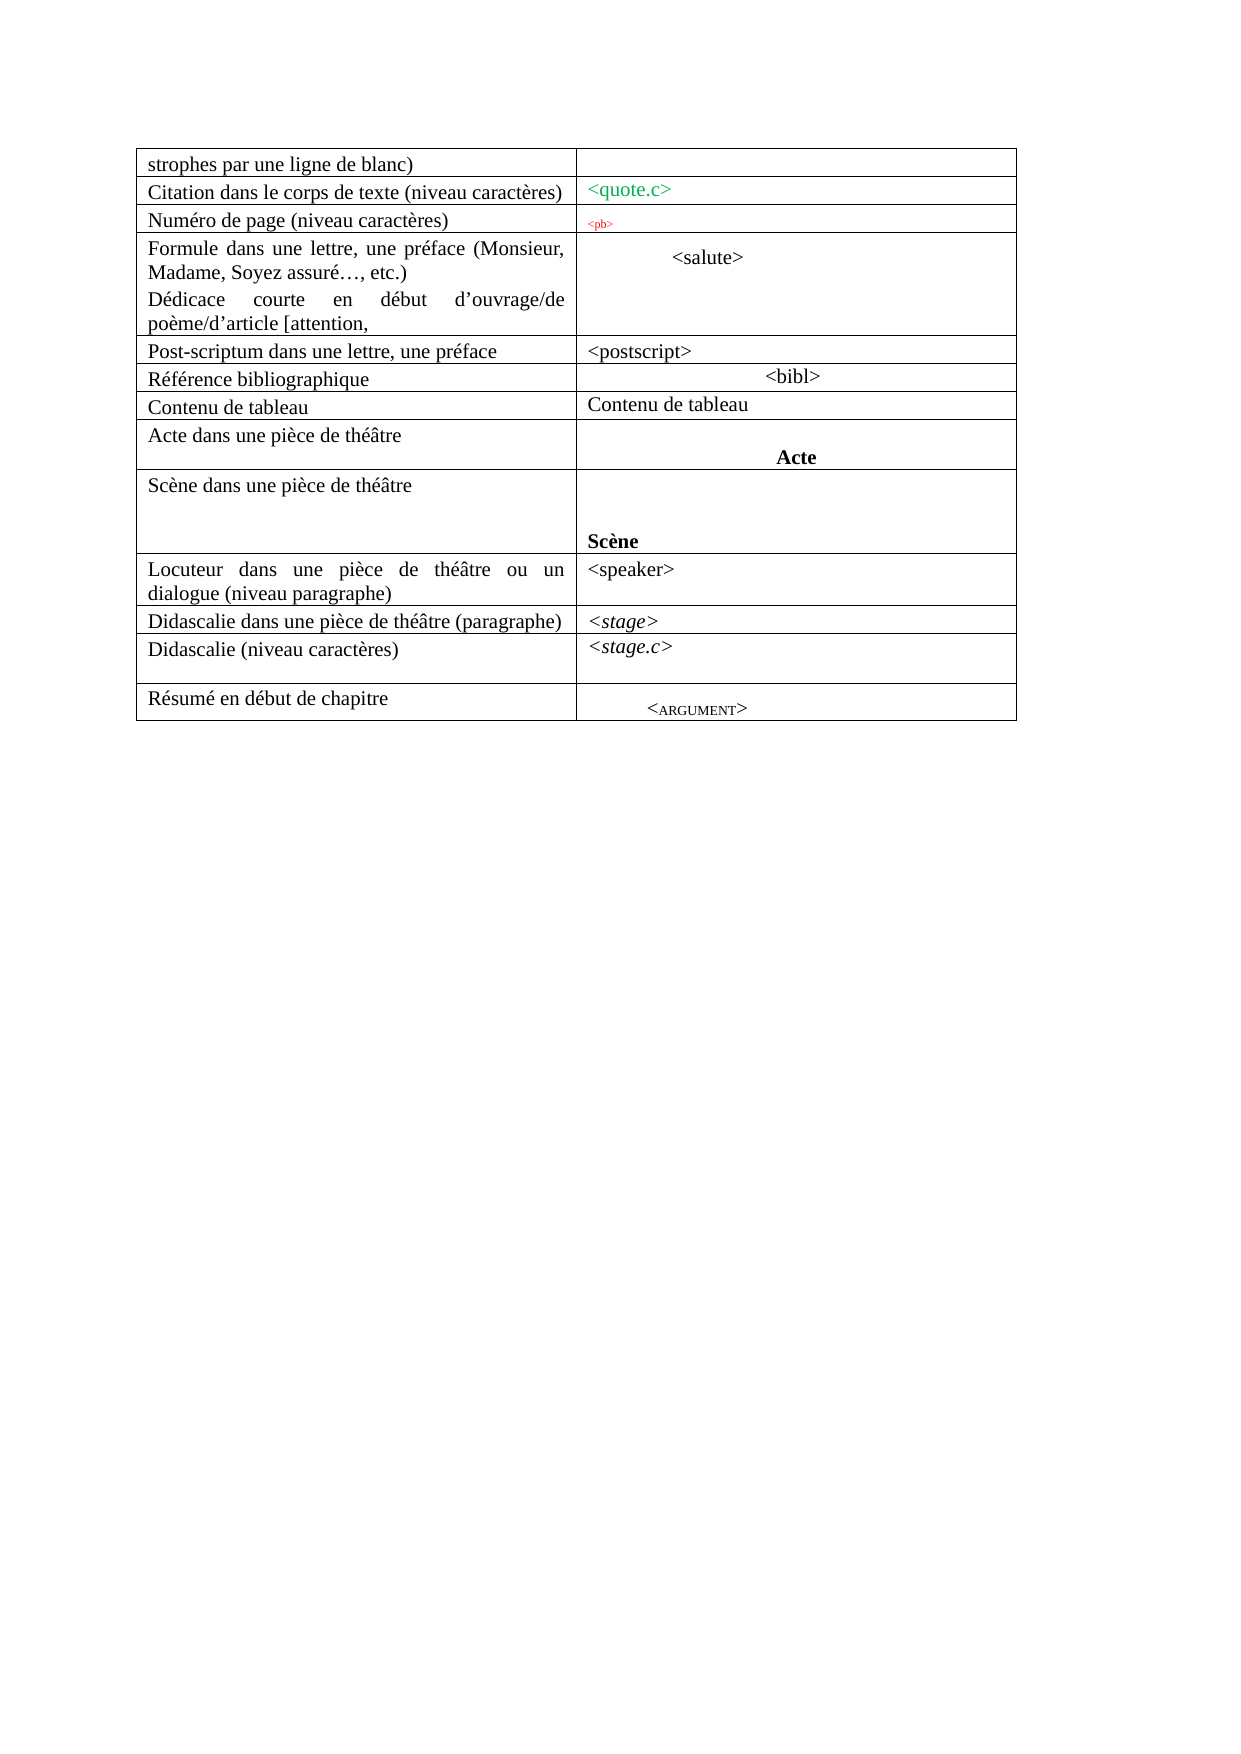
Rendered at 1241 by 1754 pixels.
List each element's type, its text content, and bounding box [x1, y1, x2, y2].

table_cell <bibl> [577, 364, 1016, 391]
table_cell Acte [577, 420, 1016, 469]
table_cell Scène [577, 470, 1016, 553]
table_cell Contenu de tableau [137, 392, 576, 419]
table_cell Scène dans une pièce de théâtre [137, 470, 576, 553]
table_cell Référence bibliographique [137, 364, 576, 391]
table_cell <speaker> [577, 554, 1016, 605]
table_cell <quote.c> [577, 177, 1016, 204]
table_cell <salute> [577, 233, 1016, 335]
table_cell <pb> [577, 205, 1016, 232]
table_cell <postscript> [577, 336, 1016, 363]
table_cell Didascalie (niveau caractères) [137, 634, 576, 682]
table_cell Numéro de page (niveau caractères) [137, 205, 576, 232]
table_cell Contenu de tableau [577, 392, 1016, 419]
table_cell Formule dans une lettre, une préface (Monsieur, Madame, Soyez assuré…, etc.) Dédicace courte en début d’ouvrage/de poème/d’article [attention, [137, 233, 576, 335]
table_cell Didascalie dans une pièce de théâtre (paragraphe) [137, 606, 576, 633]
table_cell Citation dans le corps de texte (niveau caractères) [137, 177, 576, 204]
table_cell <stage.c> [577, 634, 1016, 682]
table_cell Résumé en début de chapitre [137, 684, 576, 720]
table_cell Acte dans une pièce de théâtre [137, 420, 576, 469]
table_cell <argument> [577, 684, 1016, 720]
table_cell Locuteur dans une pièce de théâtre ou un dialogue (niveau paragraphe) [137, 554, 576, 605]
table_cell <stage> [577, 606, 1016, 633]
table_cell [577, 149, 1016, 176]
table_cell Post-scriptum dans une lettre, une préface [137, 336, 576, 363]
table_cell strophes par une ligne de blanc) [137, 149, 576, 176]
